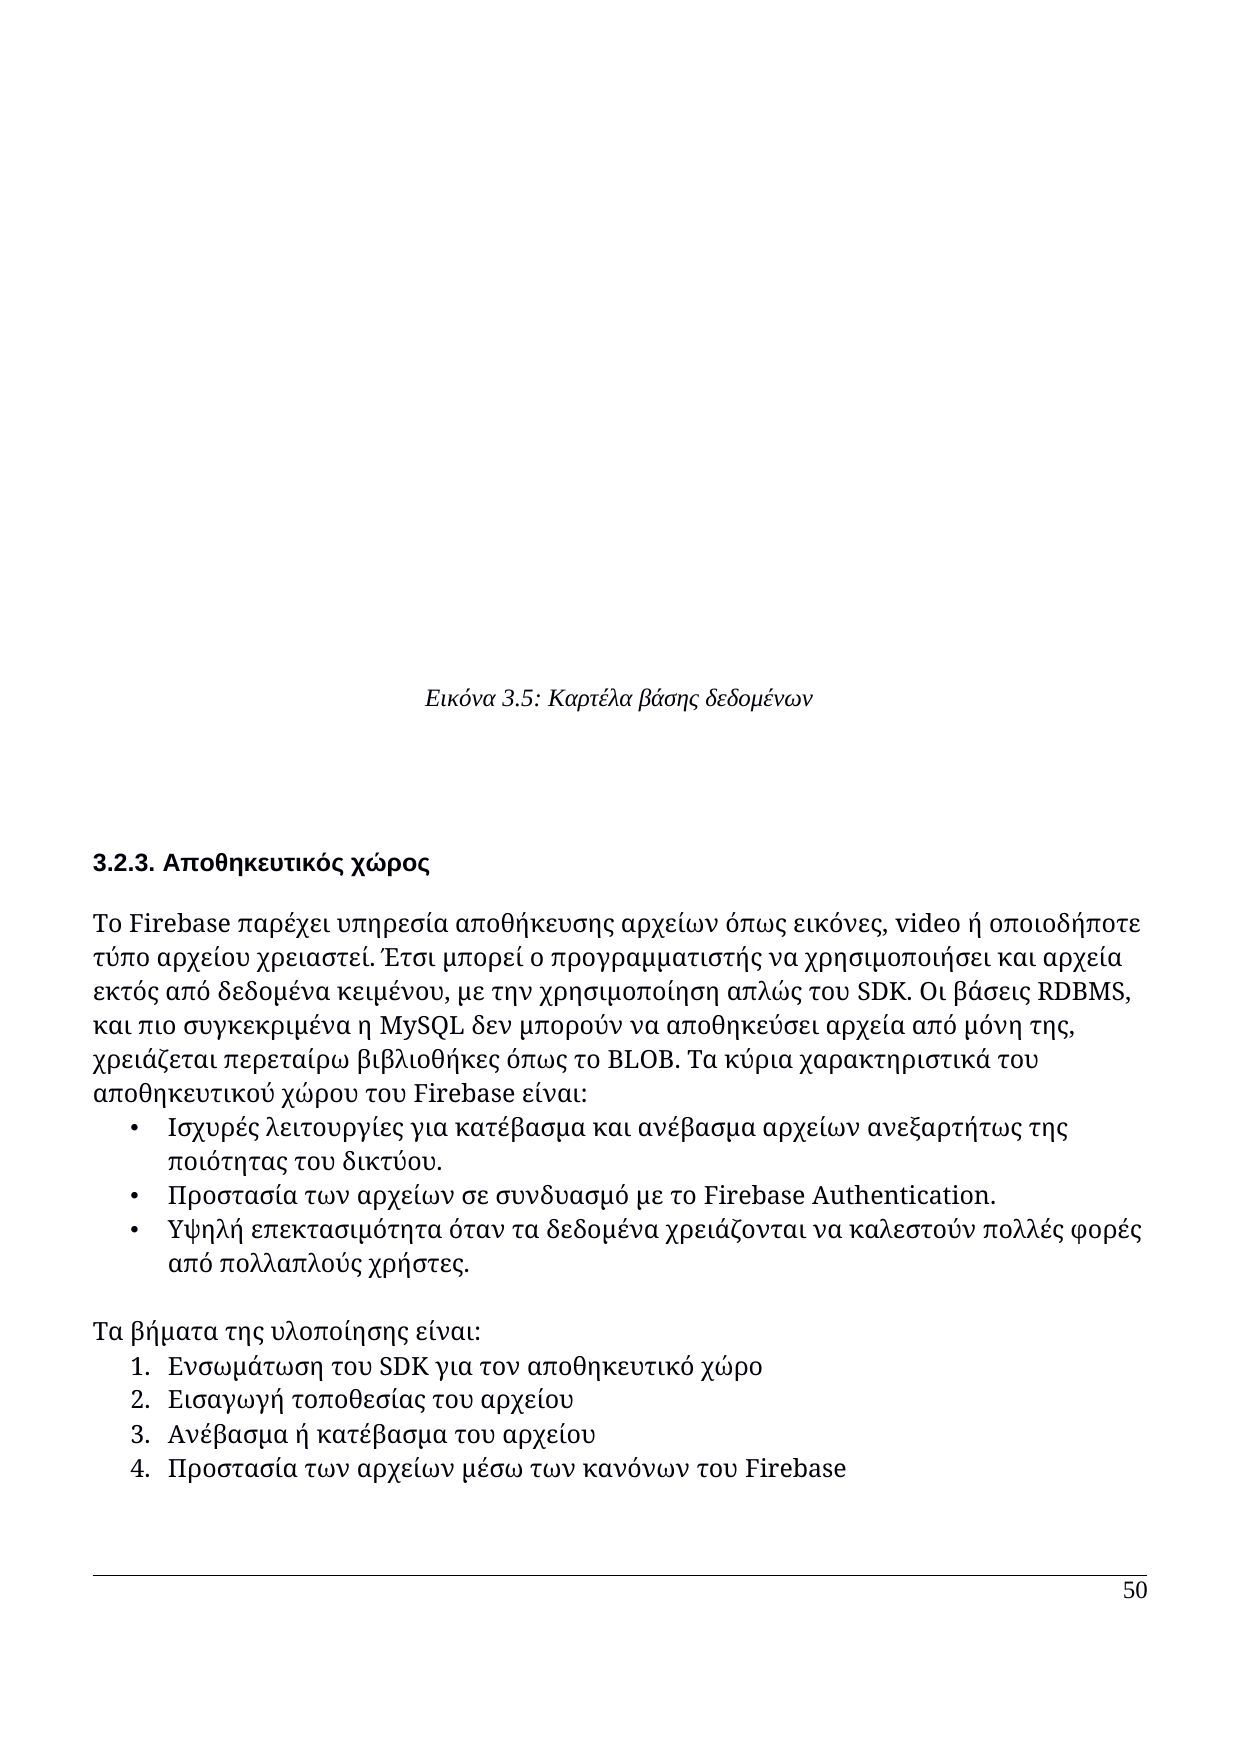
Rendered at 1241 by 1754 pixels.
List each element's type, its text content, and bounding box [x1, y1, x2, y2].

text 3.2.3. Αποθηκευτικός χώρος [93, 848, 1147, 877]
text Τα βήματα της υλοποίησης είναι: [93, 1314, 1147, 1348]
text Εικόνα 3.5: Καρτέλα βάσης δεδομένων [422, 162, 818, 712]
text Το Firebase παρέχει υπηρεσία αποθήκευσης αρχείων όπως εικόνες, video ή οποιοδήποτε τύπο αρχείου χρειαστεί. Έτσι μπορεί ο προγραμματιστής να χρησιμοποιήσει και αρχεία εκτός από δεδομένα κειμένου, με την χρησιμοποίηση απλώς του SDK. Οι βάσεις RDBMS, και πιο συγκεκριμένα η MySQL δεν μπορούν να αποθηκεύσει αρχεία από μόνη της, χρειάζεται περεταίρω βιβλιοθήκες όπως το BLOB. Τα κύρια χαρακτηριστικά του αποθηκευτικού χώρου του Firebase είναι: [93, 905, 1147, 1110]
list Υψηλή επεκτασιμότητα όταν τα δεδομένα χρειάζονται να καλεστούν πολλές φορές από πολλαπλούς χρήστες. [130, 1212, 1147, 1280]
list Ανέβασμα ή κατέβασμα του αρχείου [130, 1416, 1147, 1450]
list Προστασία των αρχείων μέσω των κανόνων του Firebase [130, 1450, 1147, 1484]
list Προστασία των αρχείων σε συνδυασμό με το Firebase Authentication. [130, 1178, 1147, 1212]
list Εισαγωγή τοποθεσίας του αρχείου [130, 1382, 1147, 1416]
list Ισχυρές λειτουργίες για κατέβασμα και ανέβασμα αρχείων ανεξαρτήτως της ποιότητας του δικτύου. [130, 1110, 1147, 1178]
list Ενσωμάτωση του SDK για τον αποθηκευτικό χώρο [130, 1348, 1147, 1382]
